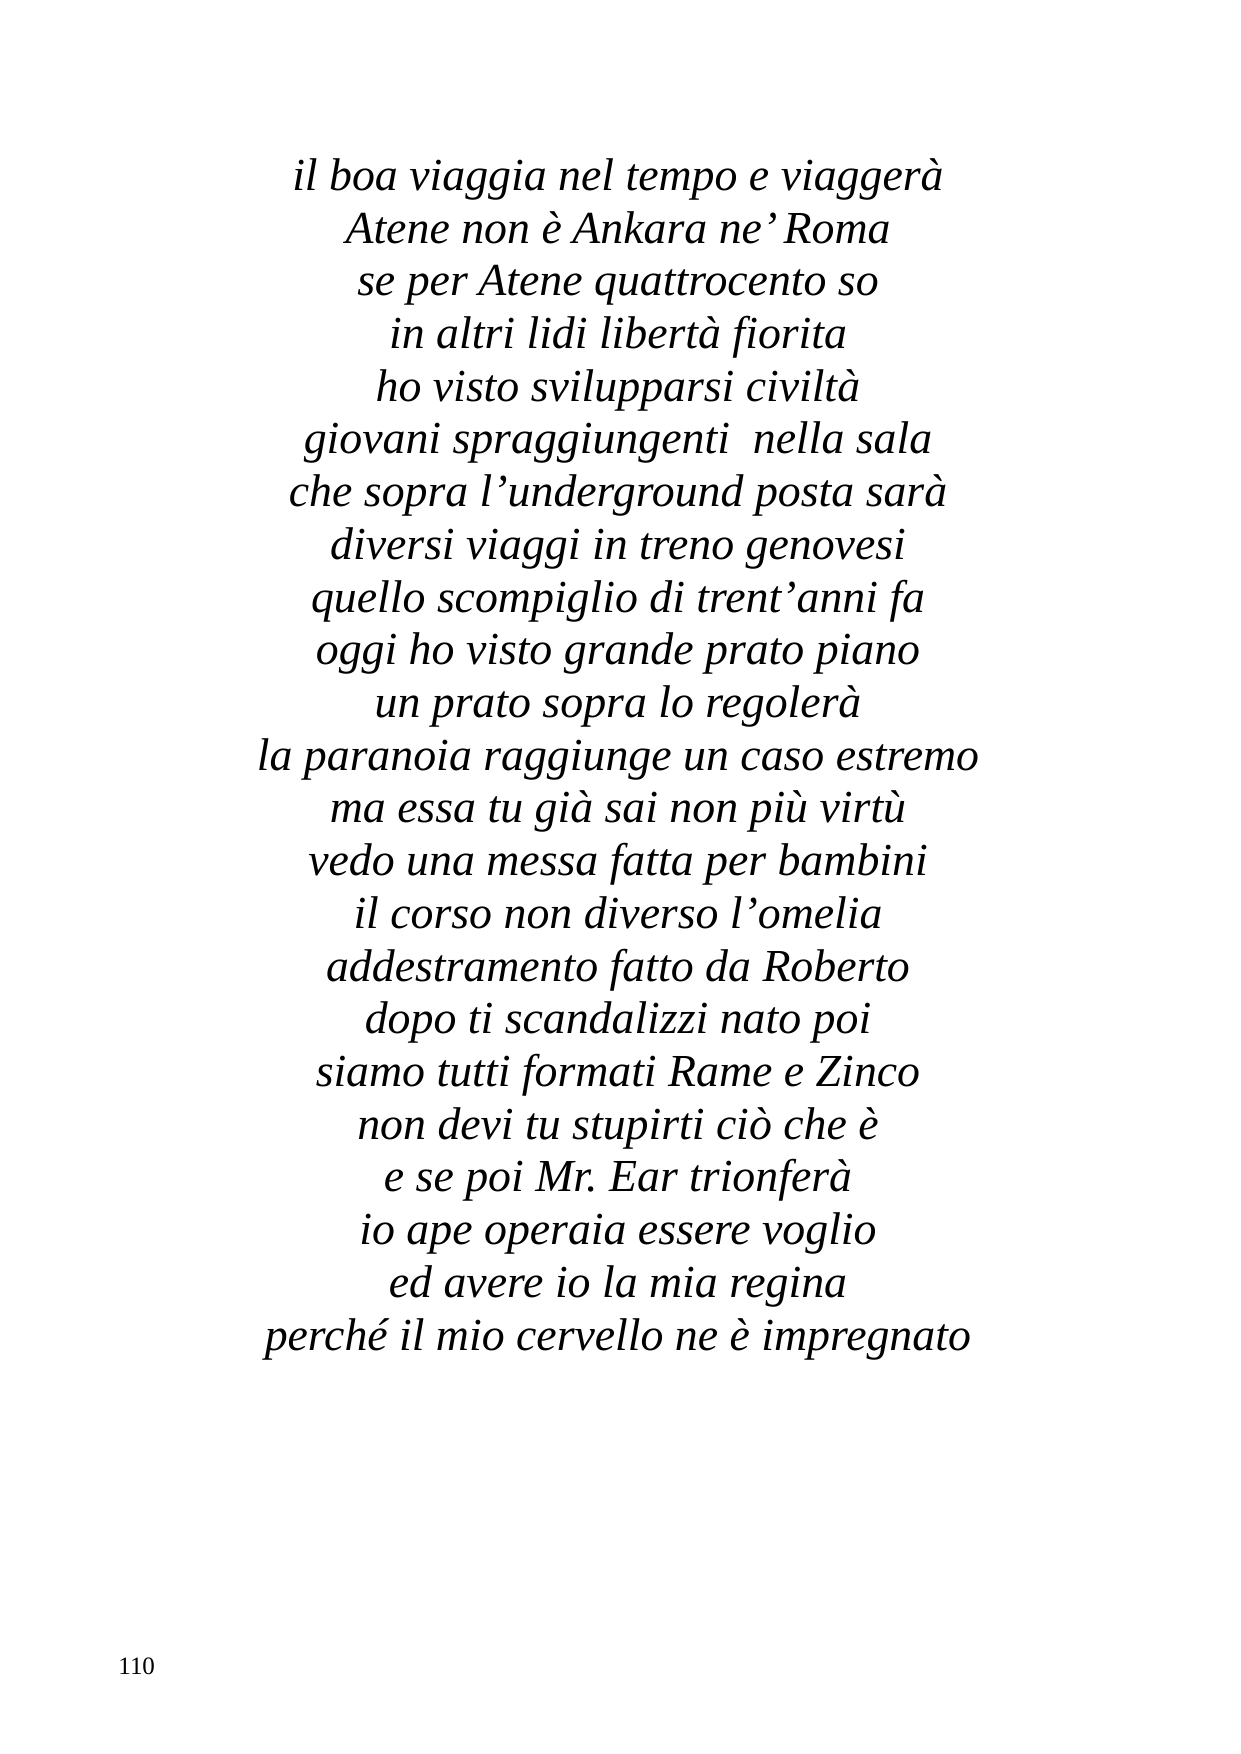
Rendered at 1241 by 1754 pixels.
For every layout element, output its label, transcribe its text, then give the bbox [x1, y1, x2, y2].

text il boa viaggia nel tempo e viaggerà [118, 148, 1122, 200]
text ho visto svilupparsi civiltà [118, 358, 1122, 411]
text diversi viaggi in treno genovesi [118, 517, 1122, 569]
text addestramento fatto da Roberto [118, 938, 1122, 991]
text io ape operaia essere voglio [118, 1202, 1122, 1254]
text non devi tu stupirti ciò che è [118, 1096, 1122, 1149]
text quello scompiglio di trent’anni fa [118, 569, 1122, 622]
text perché il mio cervello ne è impregnato [118, 1307, 1122, 1360]
text giovani spraggiungenti nella sala [118, 411, 1122, 464]
text Atene non è Ankara ne’ Roma [118, 200, 1122, 253]
text ma essa tu già sai non più virtù [118, 780, 1122, 833]
text e se poi Mr. Ear trionferà [118, 1149, 1122, 1202]
text la paranoia raggiunge un caso estremo [118, 727, 1122, 780]
text vedo una messa fatta per bambini [118, 833, 1122, 886]
text un prato sopra lo regolerà [118, 675, 1122, 727]
text siamo tutti formati Rame e Zinco [118, 1044, 1122, 1096]
text ed avere io la mia regina [118, 1254, 1122, 1307]
text il corso non diverso l’omelia [118, 886, 1122, 938]
text oggi ho visto grande prato piano [118, 622, 1122, 675]
text in altri lidi libertà fiorita [118, 306, 1122, 358]
text se per Atene quattrocento so [118, 253, 1122, 306]
text che sopra l’underground posta sarà [118, 464, 1122, 517]
text dopo ti scandalizzi nato poi [118, 991, 1122, 1044]
